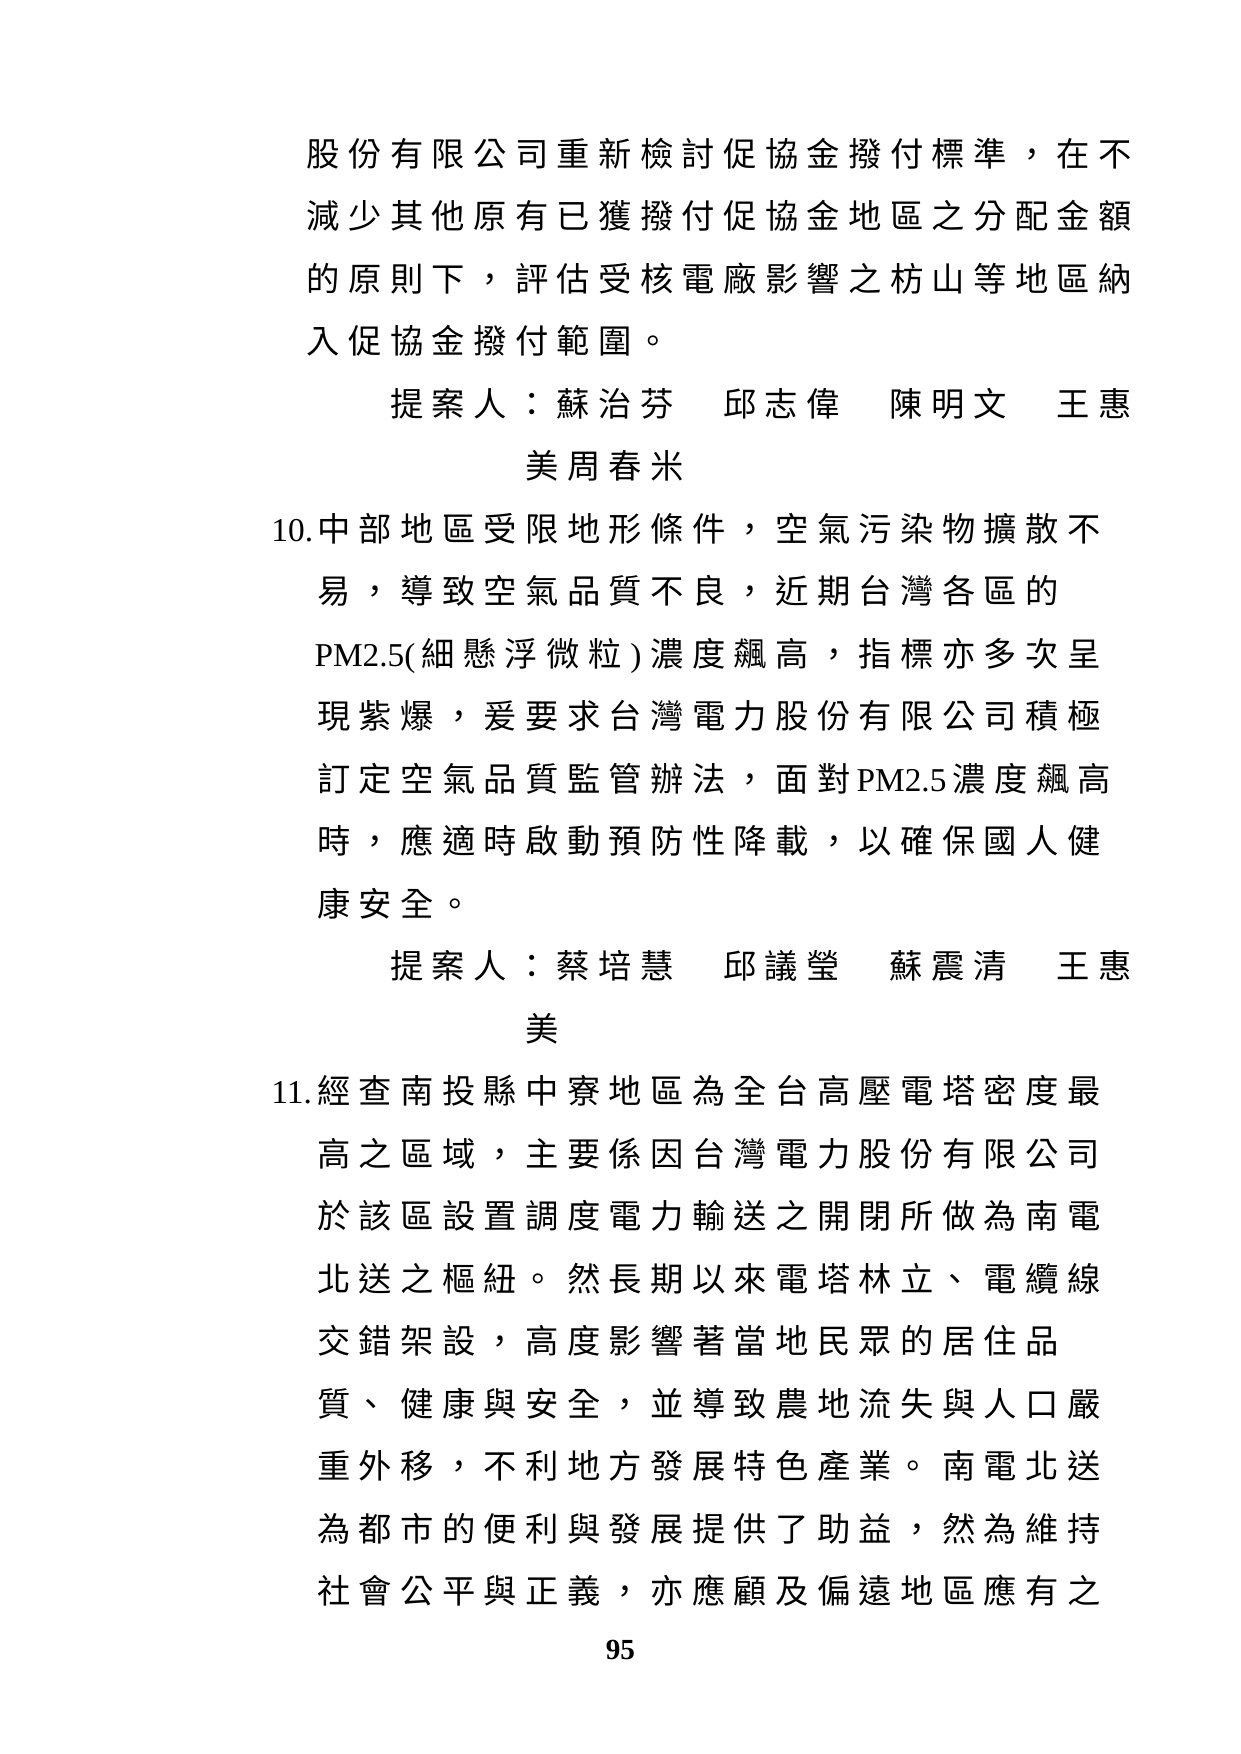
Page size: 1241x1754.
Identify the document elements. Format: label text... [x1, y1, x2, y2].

list 股份有限公司重新檢討促協金撥付標準，在不減少其他原有已獲撥付促協金地區之分配金額的原則下，評估受核電廠影響之枋山等地區納入促協金撥付範圍。 [267, 110, 1136, 360]
text 提案人：蔡培慧 邱議瑩 蘇震清 王惠美 [381, 923, 1136, 1048]
text 提案人：蘇治芬 邱志偉 陳明文 王惠美周春米 [381, 360, 1136, 485]
list 經查南投縣中寮地區為全台高壓電塔密度最高之區域，主要係因台灣電力股份有限公司於該區設置調度電力輸送之開閉所做為南電北送之樞紐。然長期以來電塔林立、電纜線交錯架設，高度影響著當地民眾的居住品質、健康與安全，並導致農地流失與人口嚴重外移，不利地方發展特色產業。南電北送為都市的便利與發展提供了助益，然為維持社會公平與正義，亦應顧及偏遠地區應有之 [267, 1048, 1136, 1610]
list 中部地區受限地形條件，空氣污染物擴散不易，導致空氣品質不良，近期台灣各區的PM2.5(細懸浮微粒)濃度飆高，指標亦多次呈現紫爆，爰要求台灣電力股份有限公司積極訂定空氣品質監管辦法，面對PM2.5濃度飆高時，應適時啟動預防性降載，以確保國人健康安全。 [267, 485, 1136, 923]
